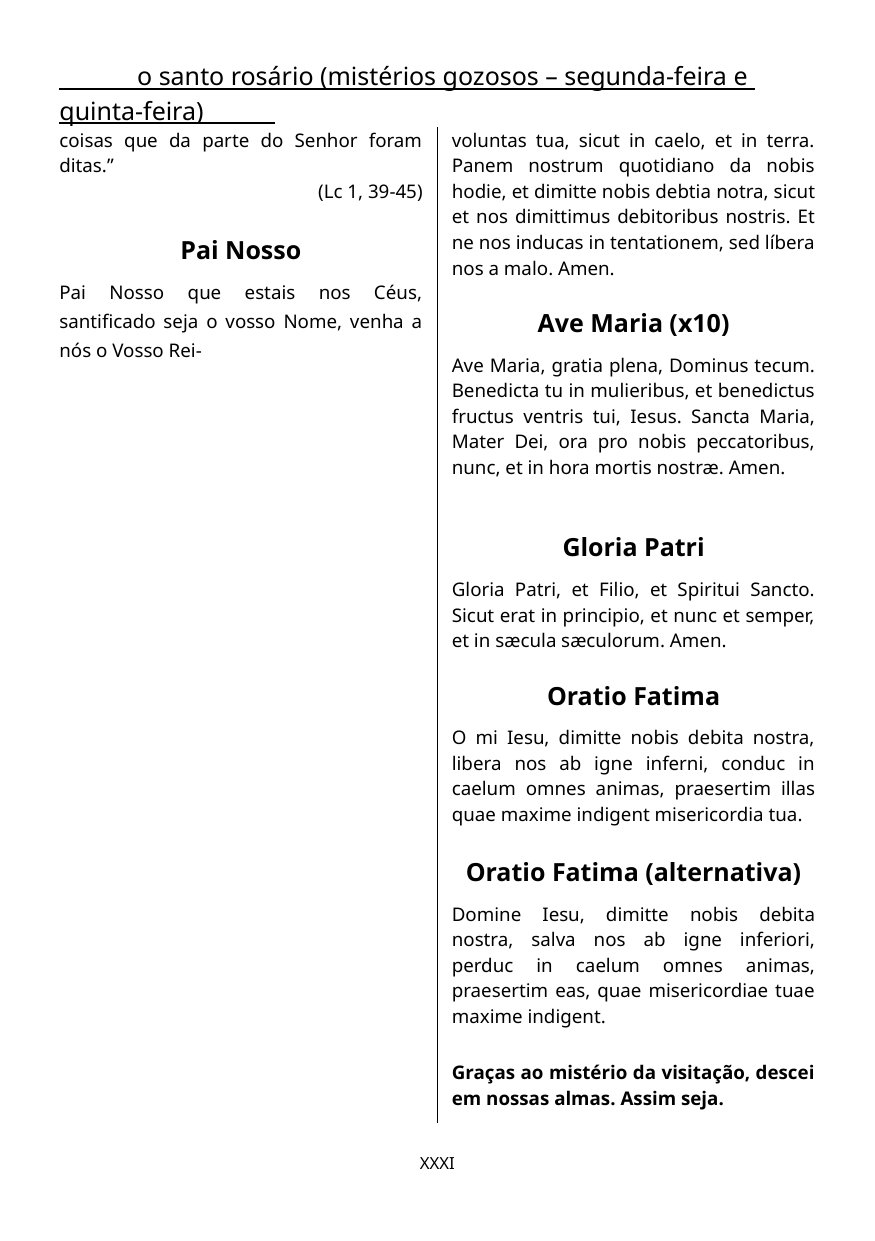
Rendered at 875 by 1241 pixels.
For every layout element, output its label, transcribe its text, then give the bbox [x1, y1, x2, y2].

text Domine Iesu, dimitte nobis debita nostra, salva nos ab igne inferiori, perduc in caelum omnes animas, praesertim eas, quae misericordiae tuae maxime indigent. [452, 901, 815, 1029]
text O mi Iesu, dimitte nobis debita nostra, libera nos ab igne inferni, conduc in caelum omnes animas, praesertim illas quae maxime indigent misericordia tua. [452, 725, 815, 827]
text Ave Maria, gratia plena, Dominus tecum. Benedicta tu in mulieribus, et benedictus fructus ventris tui, Iesus. Sancta Maria, Mater Dei, ora pro nobis peccatoribus, nunc, et in hora mortis nostræ. Amen. [452, 352, 815, 479]
text (Lc 1, 39-45) [59, 178, 422, 204]
text coisas que da parte do Senhor foram ditas.” [59, 127, 422, 178]
text Gloria Patri, et Filio, et Spiritui Sancto. Sicut erat in principio, et nunc et semper, et in sæcula sæculorum. Amen. [452, 577, 815, 653]
subtitle Ave Maria (x10) [452, 305, 815, 339]
subtitle Oratio Fatima [452, 678, 815, 712]
text Pai Nosso que estais nos Céus, santificado seja o vosso Nome, venha a nós o Vosso Rei- [59, 279, 422, 363]
subtitle Oratio Fatima (alternativa) [452, 854, 815, 888]
subtitle Pai Nosso [59, 232, 422, 267]
text Graças ao mistério da visitação, descei em nossas almas. Assim seja. [452, 1059, 815, 1111]
text voluntas tua, sicut in caelo, et in terra. Panem nostrum quotidiano da nobis hodie, et dimitte nobis debtia notra, sicut et nos dimittimus debitoribus nostris. Et ne nos inducas in tentationem, sed líbera nos a malo. Amen. [452, 127, 815, 280]
subtitle Gloria Patri [452, 530, 815, 564]
